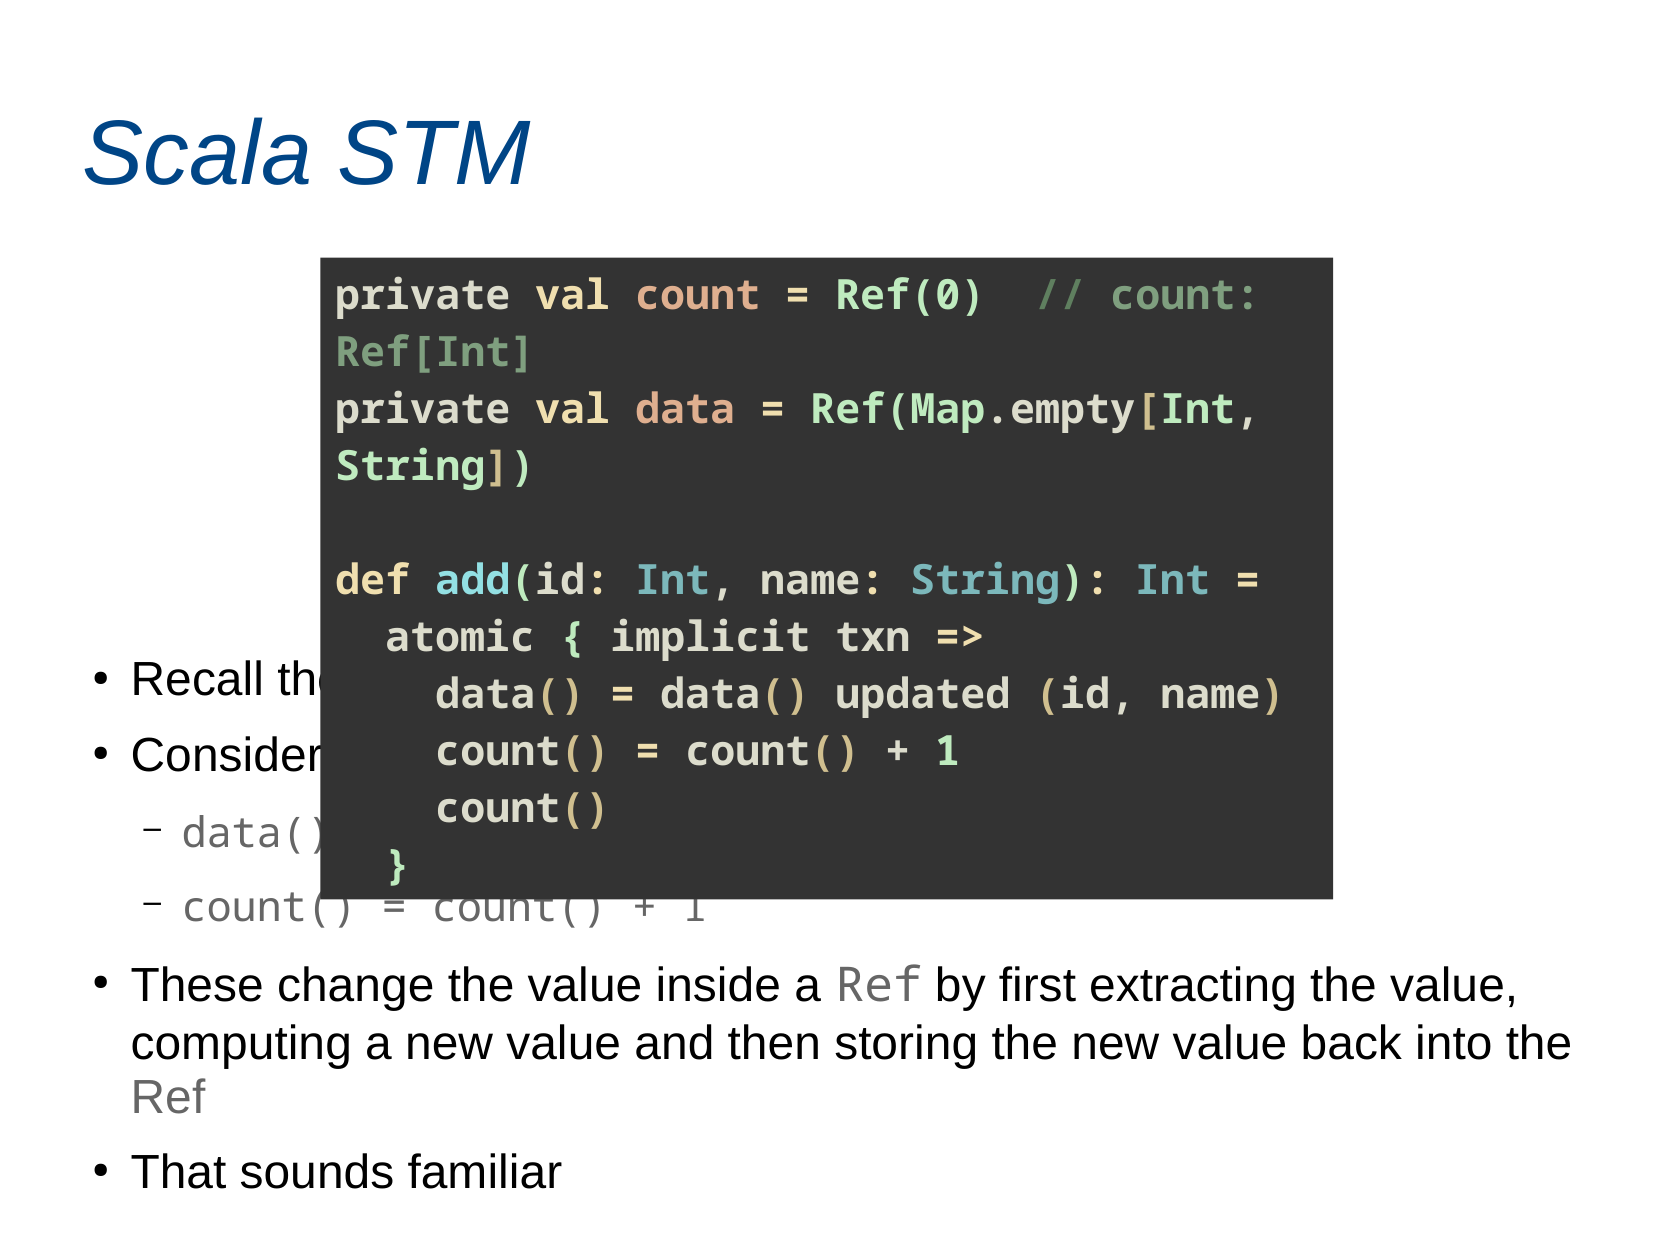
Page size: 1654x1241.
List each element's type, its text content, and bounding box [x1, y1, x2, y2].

list Recall the previous code Consider the following statements data() = data() updated (id, name) count() = count() + 1 These change the value inside a Ref by first extracting the value, computing a new value and then storing the new value back into the Ref That sounds familiar [79, 652, 1645, 1200]
title Scala STM [82, 49, 1571, 257]
text_box private val count = Ref(0) // count: Ref[Int] private val data = Ref(Map.empty[Int, String]) def add(id: Int, name: String): Int = atomic { implicit txn => data() = data() updated (id, name) count() = count() + 1 count() } [320, 257, 1334, 653]
